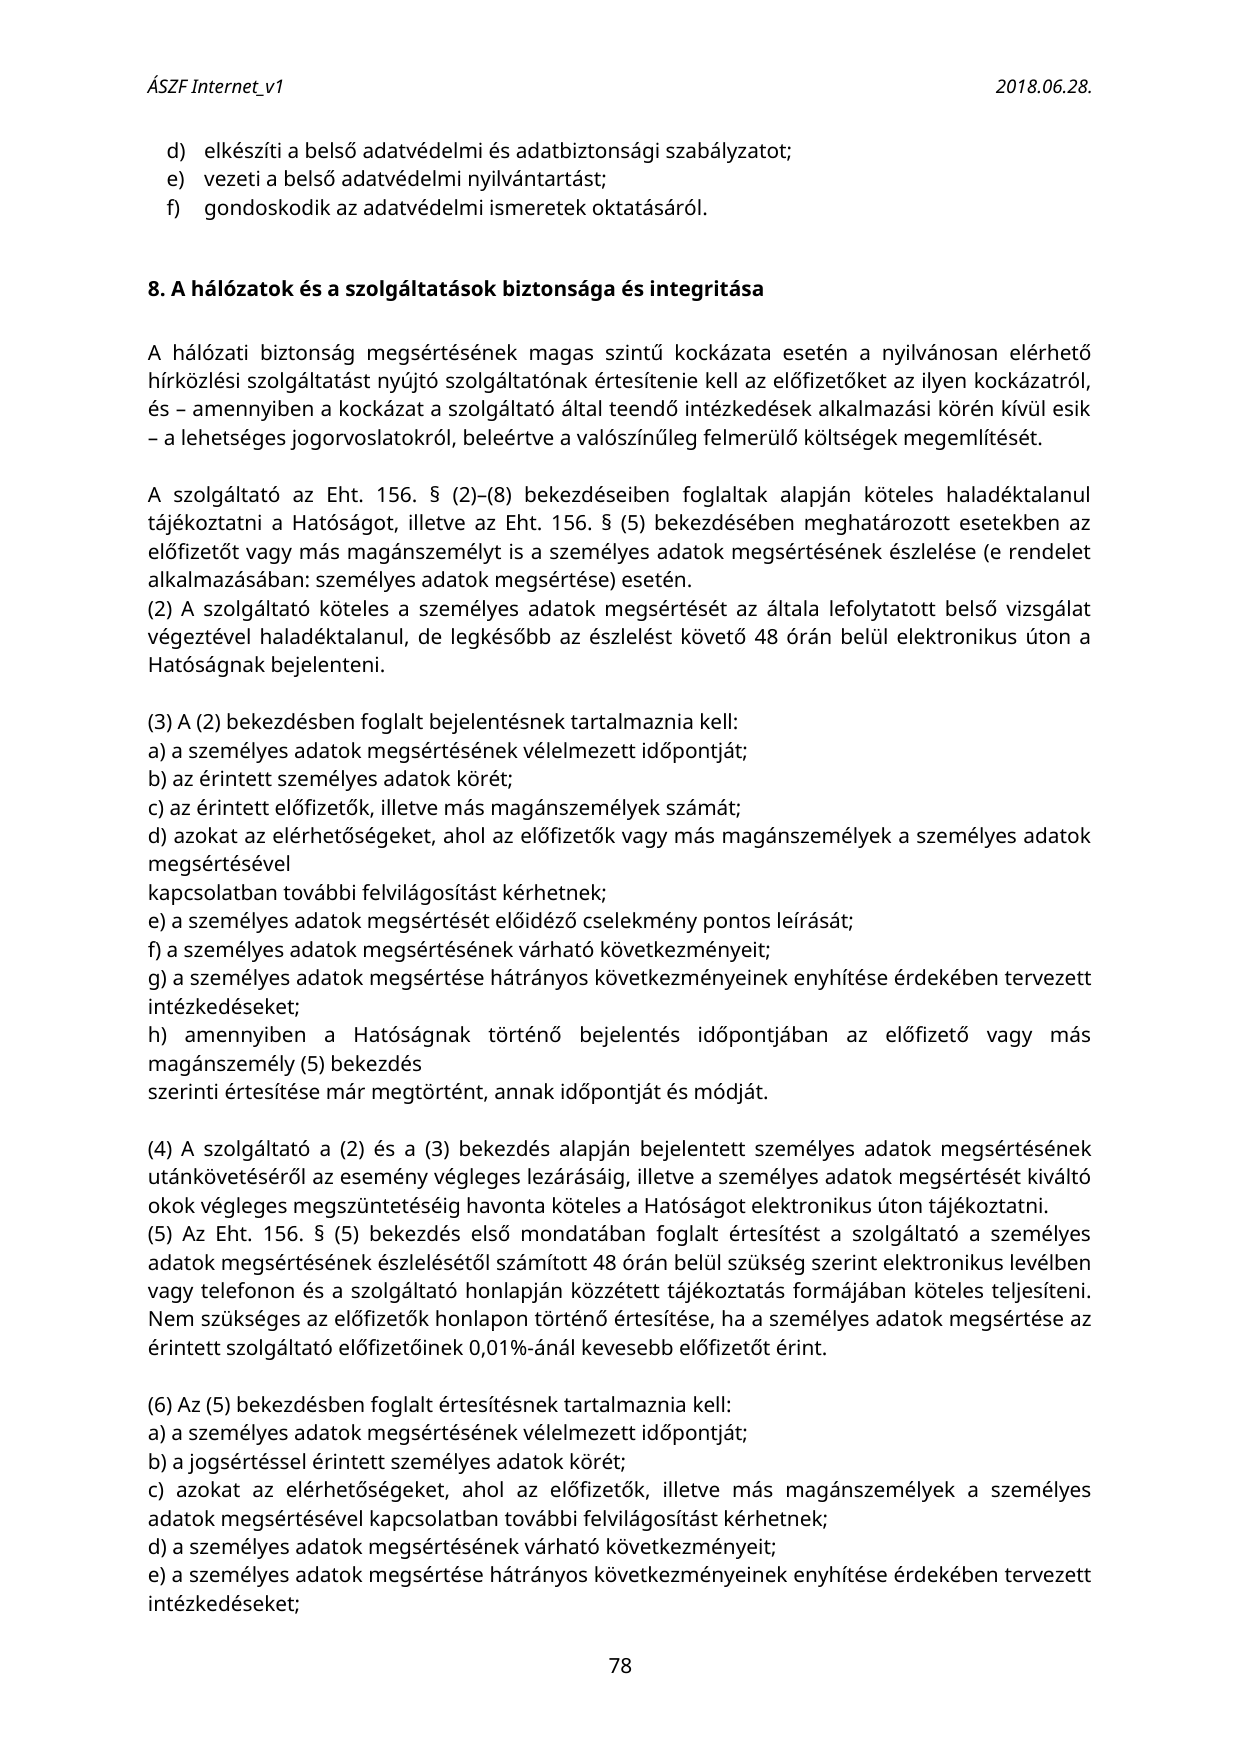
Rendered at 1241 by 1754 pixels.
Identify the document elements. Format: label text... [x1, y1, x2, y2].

text (6) Az (5) bekezdésben foglalt értesítésnek tartalmaznia kell: [148, 1390, 1092, 1418]
text d) elkészíti a belső adatvédelmi és adatbiztonsági szabályzatot; [166, 136, 1092, 164]
text A hálózati biztonság megsértésének magas szintű kockázata esetén a nyilvánosan elérhető hírközlési szolgáltatást nyújtó szolgáltatónak értesítenie kell az előfizetőket az ilyen kockázatról, és – amennyiben a kockázat a szolgáltató által teendő intézkedések alkalmazási körén kívül esik – a lehetséges jogorvoslatokról, beleértve a valószínűleg felmerülő költségek megemlítését. [148, 338, 1092, 451]
text e) a személyes adatok megsértése hátrányos következményeinek enyhítése érdekében tervezett intézkedéseket; [148, 1561, 1092, 1617]
text h) amennyiben a Hatóságnak történő bejelentés időpontjában az előfizető vagy más magánszemély (5) bekezdés [148, 1020, 1092, 1077]
text d) a személyes adatok megsértésének várható következményeit; [148, 1532, 1092, 1561]
text g) a személyes adatok megsértése hátrányos következményeinek enyhítése érdekében tervezett intézkedéseket; [148, 963, 1092, 1020]
text c) az érintett előfizetők, illetve más magánszemélyek számát; [148, 793, 1092, 821]
text e) a személyes adatok megsértését előidéző cselekmény pontos leírását; [148, 906, 1092, 935]
text A szolgáltató az Eht. 156. § (2)–(8) bekezdéseiben foglaltak alapján köteles haladéktalanul tájékoztatni a Hatóságot, illetve az Eht. 156. § (5) bekezdésében meghatározott esetekben az előfizetőt vagy más magánszemélyt is a személyes adatok megsértésének észlelése (e rendelet alkalmazásában: személyes adatok megsértése) esetén. [148, 480, 1092, 594]
subtitle 8. A hálózatok és a szolgáltatások biztonsága és integritása [148, 274, 1092, 303]
text a) a személyes adatok megsértésének vélelmezett időpontját; [148, 1418, 1092, 1447]
text (5) Az Eht. 156. § (5) bekezdés első mondatában foglalt értesítést a szolgáltató a személyes adatok megsértésének észlelésétől számított 48 órán belül szükség szerint elektronikus levélben vagy telefonon és a szolgáltató honlapján közzétett tájékoztatás formájában köteles teljesíteni. Nem szükséges az előfizetők honlapon történő értesítése, ha a személyes adatok megsértése az érintett szolgáltató előfizetőinek 0,01%-ánál kevesebb előfizetőt érint. [148, 1219, 1092, 1361]
text d) azokat az elérhetőségeket, ahol az előfizetők vagy más magánszemélyek a személyes adatok megsértésével [148, 821, 1092, 878]
text e) vezeti a belső adatvédelmi nyilvántartást; [166, 164, 1092, 193]
text f) gondoskodik az adatvédelmi ismeretek oktatásáról. [166, 193, 1092, 221]
text (4) A szolgáltató a (2) és a (3) bekezdés alapján bejelentett személyes adatok megsértésének utánkövetéséről az esemény végleges lezárásáig, illetve a személyes adatok megsértését kiváltó okok végleges megszüntetéséig havonta köteles a Hatóságot elektronikus úton tájékoztatni. [148, 1134, 1092, 1219]
text (2) A szolgáltató köteles a személyes adatok megsértését az általa lefolytatott belső vizsgálat végeztével haladéktalanul, de legkésőbb az észlelést követő 48 órán belül elektronikus úton a Hatóságnak bejelenteni. [148, 594, 1092, 679]
text kapcsolatban további felvilágosítást kérhetnek; [148, 878, 1092, 906]
text szerinti értesítése már megtörtént, annak időpontját és módját. [148, 1077, 1092, 1106]
text b) a jogsértéssel érintett személyes adatok körét; [148, 1447, 1092, 1475]
text f) a személyes adatok megsértésének várható következményeit; [148, 935, 1092, 963]
text b) az érintett személyes adatok körét; [148, 764, 1092, 793]
text a) a személyes adatok megsértésének vélelmezett időpontját; [148, 736, 1092, 764]
text (3) A (2) bekezdésben foglalt bejelentésnek tartalmaznia kell: [148, 707, 1092, 736]
text c) azokat az elérhetőségeket, ahol az előfizetők, illetve más magánszemélyek a személyes adatok megsértésével kapcsolatban további felvilágosítást kérhetnek; [148, 1475, 1092, 1532]
